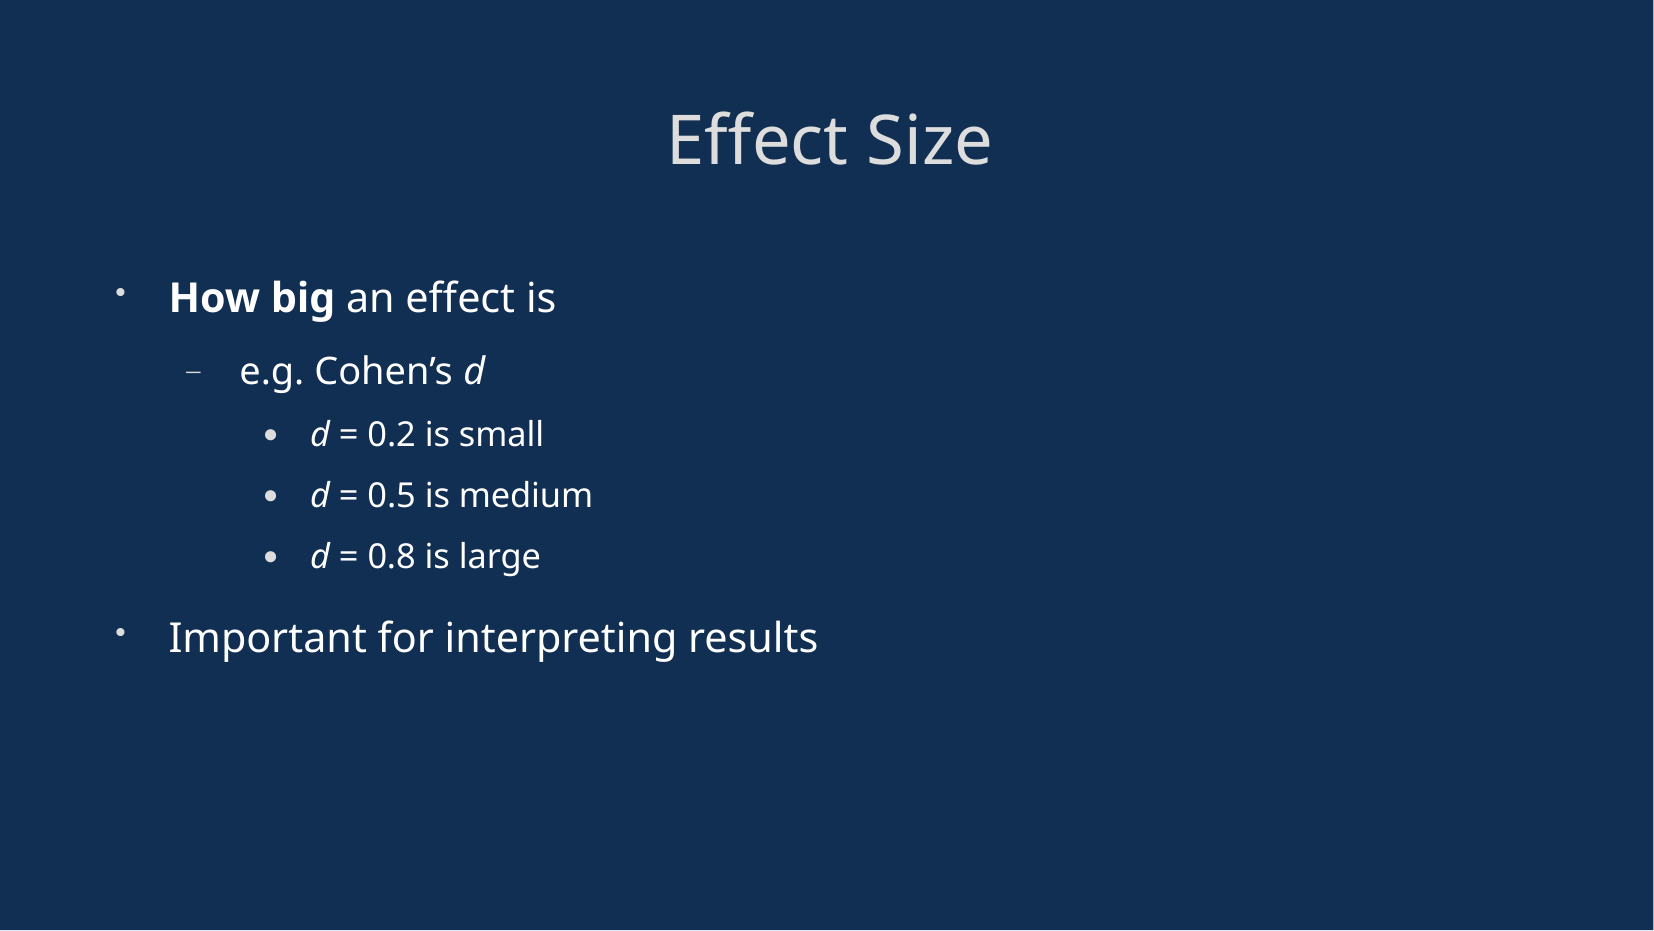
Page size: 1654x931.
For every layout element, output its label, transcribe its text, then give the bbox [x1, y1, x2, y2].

list How big an effect is e.g. Cohen’s d d = 0.2 is small d = 0.5 is medium d = 0.8 is large Important for interpreting results [97, 268, 1563, 806]
title Effect Size [97, 56, 1563, 220]
